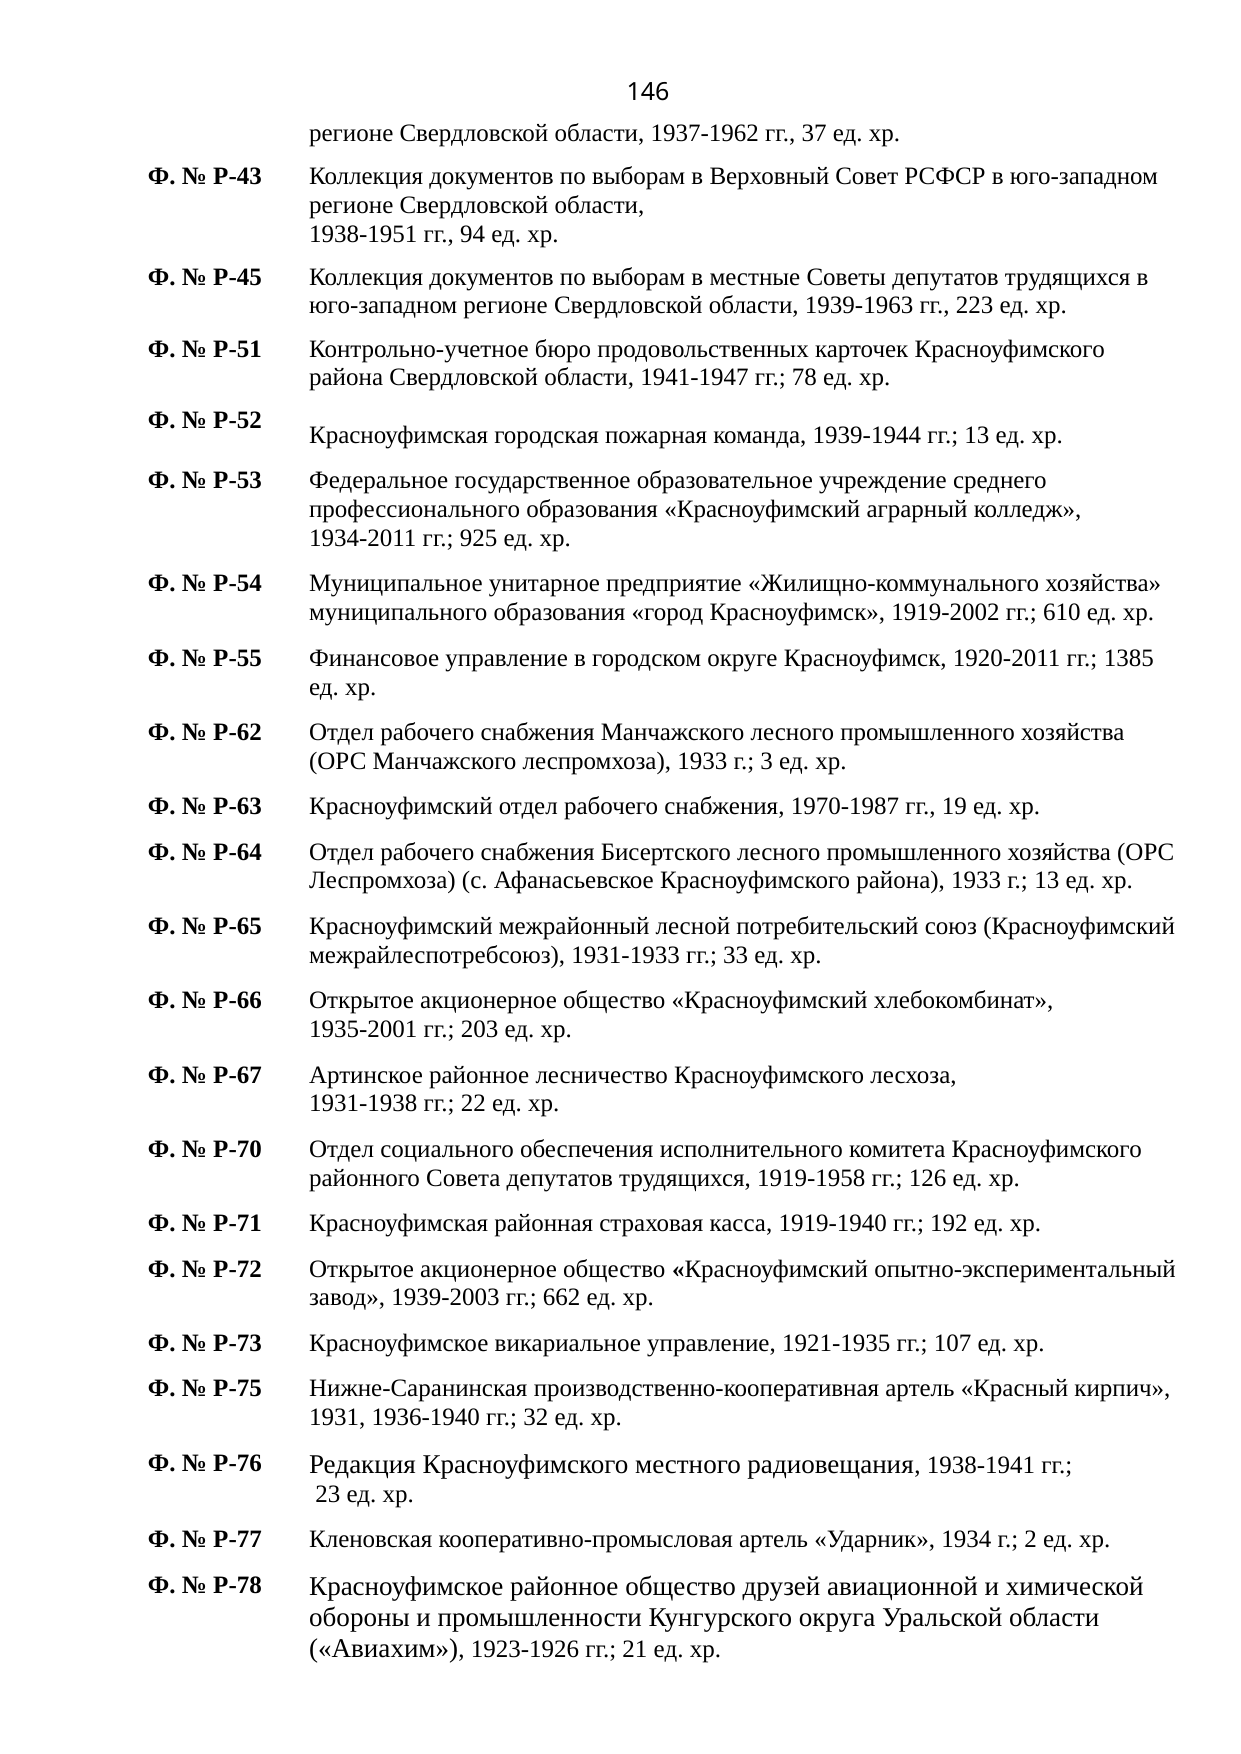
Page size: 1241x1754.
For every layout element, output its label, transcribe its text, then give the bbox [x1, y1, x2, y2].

table_cell Ф. № Р-63 [136, 791, 298, 837]
table_cell Муниципальное унитарное предприятие «Жилищно-коммунального хозяйства» муниципального образования «город Красноуфимск», 1919-2002 гг.; 610 ед. хр. [298, 569, 1192, 643]
table_cell Ф. № Р-62 [136, 717, 298, 791]
table_cell Коллекция документов по выборам в местные Советы депутатов трудящихся в юго-западном регионе Свердловской области, 1939-1963 гг., 223 ед. хр. [298, 262, 1192, 334]
table_cell Кленовская кооперативно-промысловая артель «Ударник», 1934 г.; 2 ед. хр. [298, 1525, 1192, 1570]
table_cell Ф. № Р-54 [136, 569, 298, 643]
table_cell Открытое акционерное общество «Красноуфимский опытно-экспериментальный завод», 1939-2003 гг.; 662 ед. хр. [298, 1254, 1192, 1328]
table_cell Ф. № Р-43 [136, 161, 298, 262]
table_cell Ф. № Р-51 [136, 334, 298, 391]
table_cell Красноуфимское районное общество друзей авиационной и химической обороны и промышленности Кунгурского округа Уральской области («Авиахим»), 1923-1926 гг.; 21 ед. хр. [298, 1570, 1192, 1663]
table_cell Красноуфимская городская пожарная команда, 1939-1944 гг.; 13 ед. хр. [298, 391, 1192, 466]
table_cell Коллекция документов по выборам в Верховный Совет РСФСР в юго-западном регионе Свердловской области, 1938-1951 гг., 94 ед. хр. [298, 161, 1192, 262]
table_cell Финансовое управление в городском округе Красноуфимск, 1920-2011 гг.; 1385 ед. хр. [298, 643, 1192, 717]
table_cell Ф. № Р-70 [136, 1134, 298, 1208]
table_cell Отдел рабочего снабжения Манчажского лесного промышленного хозяйства (ОРС Манчажского леспромхоза), 1933 г.; 3 ед. хр. [298, 717, 1192, 791]
table_cell Ф. № Р-75 [136, 1374, 298, 1448]
table_cell Красноуфимский отдел рабочего снабжения, 1970-1987 гг., 19 ед. хр. [298, 791, 1192, 837]
table_cell Ф. № Р-53 [136, 466, 298, 568]
table_cell Ф. № Р-71 [136, 1208, 298, 1254]
table_cell Контрольно-учетное бюро продовольственных карточек Красноуфимского района Свердловской области, 1941-1947 гг.; 78 ед. хр. [298, 334, 1192, 391]
table_cell Федеральное государственное образовательное учреждение среднего профессионального образования «Красноуфимский аграрный колледж», 1934-2011 гг.; 925 ед. хр. [298, 466, 1192, 568]
table_cell Ф. № Р-55 [136, 643, 298, 717]
table_cell Редакция Красноуфимского местного радиовещания, 1938-1941 гг.; 23 ед. хр. [298, 1448, 1192, 1524]
table_cell Ф. № Р-72 [136, 1254, 298, 1328]
table_cell Отдел социального обеспечения исполнительного комитета Красноуфимского районного Совета депутатов трудящихся, 1919-1958 гг.; 126 ед. хр. [298, 1134, 1192, 1208]
table_cell Ф. № Р-45 [136, 262, 298, 334]
table_cell регионе Свердловской области, 1937-1962 гг., 37 ед. хр. [298, 118, 1192, 161]
table_cell Ф. № Р-78 [136, 1570, 298, 1663]
table_cell Артинское районное лесничество Красноуфимского лесхоза, 1931-1938 гг.; 22 ед. хр. [298, 1060, 1192, 1134]
table_cell Красноуфимская районная страховая касса, 1919-1940 гг.; 192 ед. хр. [298, 1208, 1192, 1254]
table_cell Отдел рабочего снабжения Бисертского лесного промышленного хозяйства (ОРС Леспромхоза) (с. Афанасьевское Красноуфимского района), 1933 г.; 13 ед. хр. [298, 837, 1192, 911]
table_cell Ф. № Р-66 [136, 985, 298, 1060]
table_cell Ф. № Р-67 [136, 1060, 298, 1134]
table_cell Ф. № Р-64 [136, 837, 298, 911]
table_cell [136, 118, 298, 161]
table_cell Открытое акционерное общество «Красноуфимский хлебокомбинат», 1935-2001 гг.; 203 ед. хр. [298, 985, 1192, 1060]
table_cell Ф. № Р-52 [136, 391, 298, 466]
table_cell Ф. № Р-73 [136, 1328, 298, 1373]
table_cell Нижне-Саранинская производственно-кооперативная артель «Красный кирпич», 1931, 1936-1940 гг.; 32 ед. хр. [298, 1374, 1192, 1448]
table_cell Ф. № Р-76 [136, 1448, 298, 1524]
table_cell Красноуфимское викариальное управление, 1921-1935 гг.; 107 ед. хр. [298, 1328, 1192, 1373]
table_cell Красноуфимский межрайонный лесной потребительский союз (Красноуфимский межрайлеспотребсоюз), 1931-1933 гг.; 33 ед. хр. [298, 911, 1192, 985]
table_cell Ф. № Р-77 [136, 1525, 298, 1570]
table_cell Ф. № Р-65 [136, 911, 298, 985]
